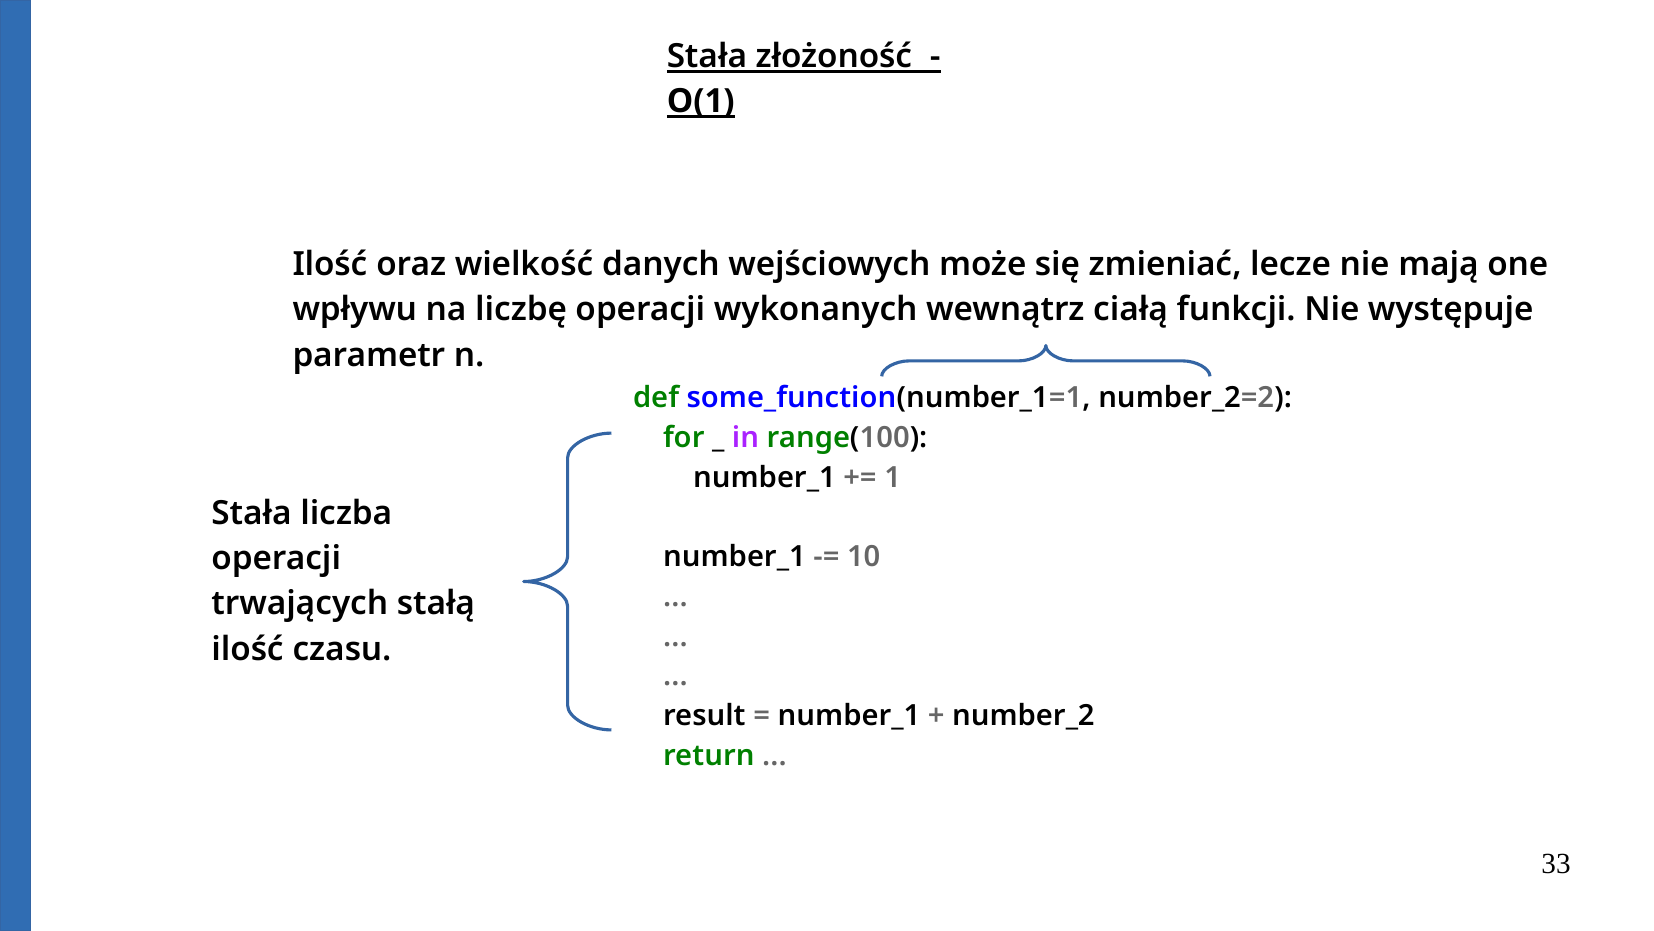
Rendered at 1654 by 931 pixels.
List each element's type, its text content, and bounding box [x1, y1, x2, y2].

text_box def some_function(number_1=1, number_2=2): for _ in range(100): number_1 += 1 number_1 -= 10 ... ... ... result = number_1 + number_2 return ... [618, 368, 1412, 752]
text_box Stała liczba operacji trwających stałą ilość czasu. [196, 481, 522, 706]
text_box Stała złożoność - O(1) [652, 24, 1002, 83]
text_box [0, 0, 31, 931]
text_box Ilość oraz wielkość danych wejściowych może się zmieniać, lecze nie mają one wpływu na liczbę operacji wykonanych wewnątrz ciałą funkcji. Nie występuje parametr n. [277, 232, 1588, 332]
